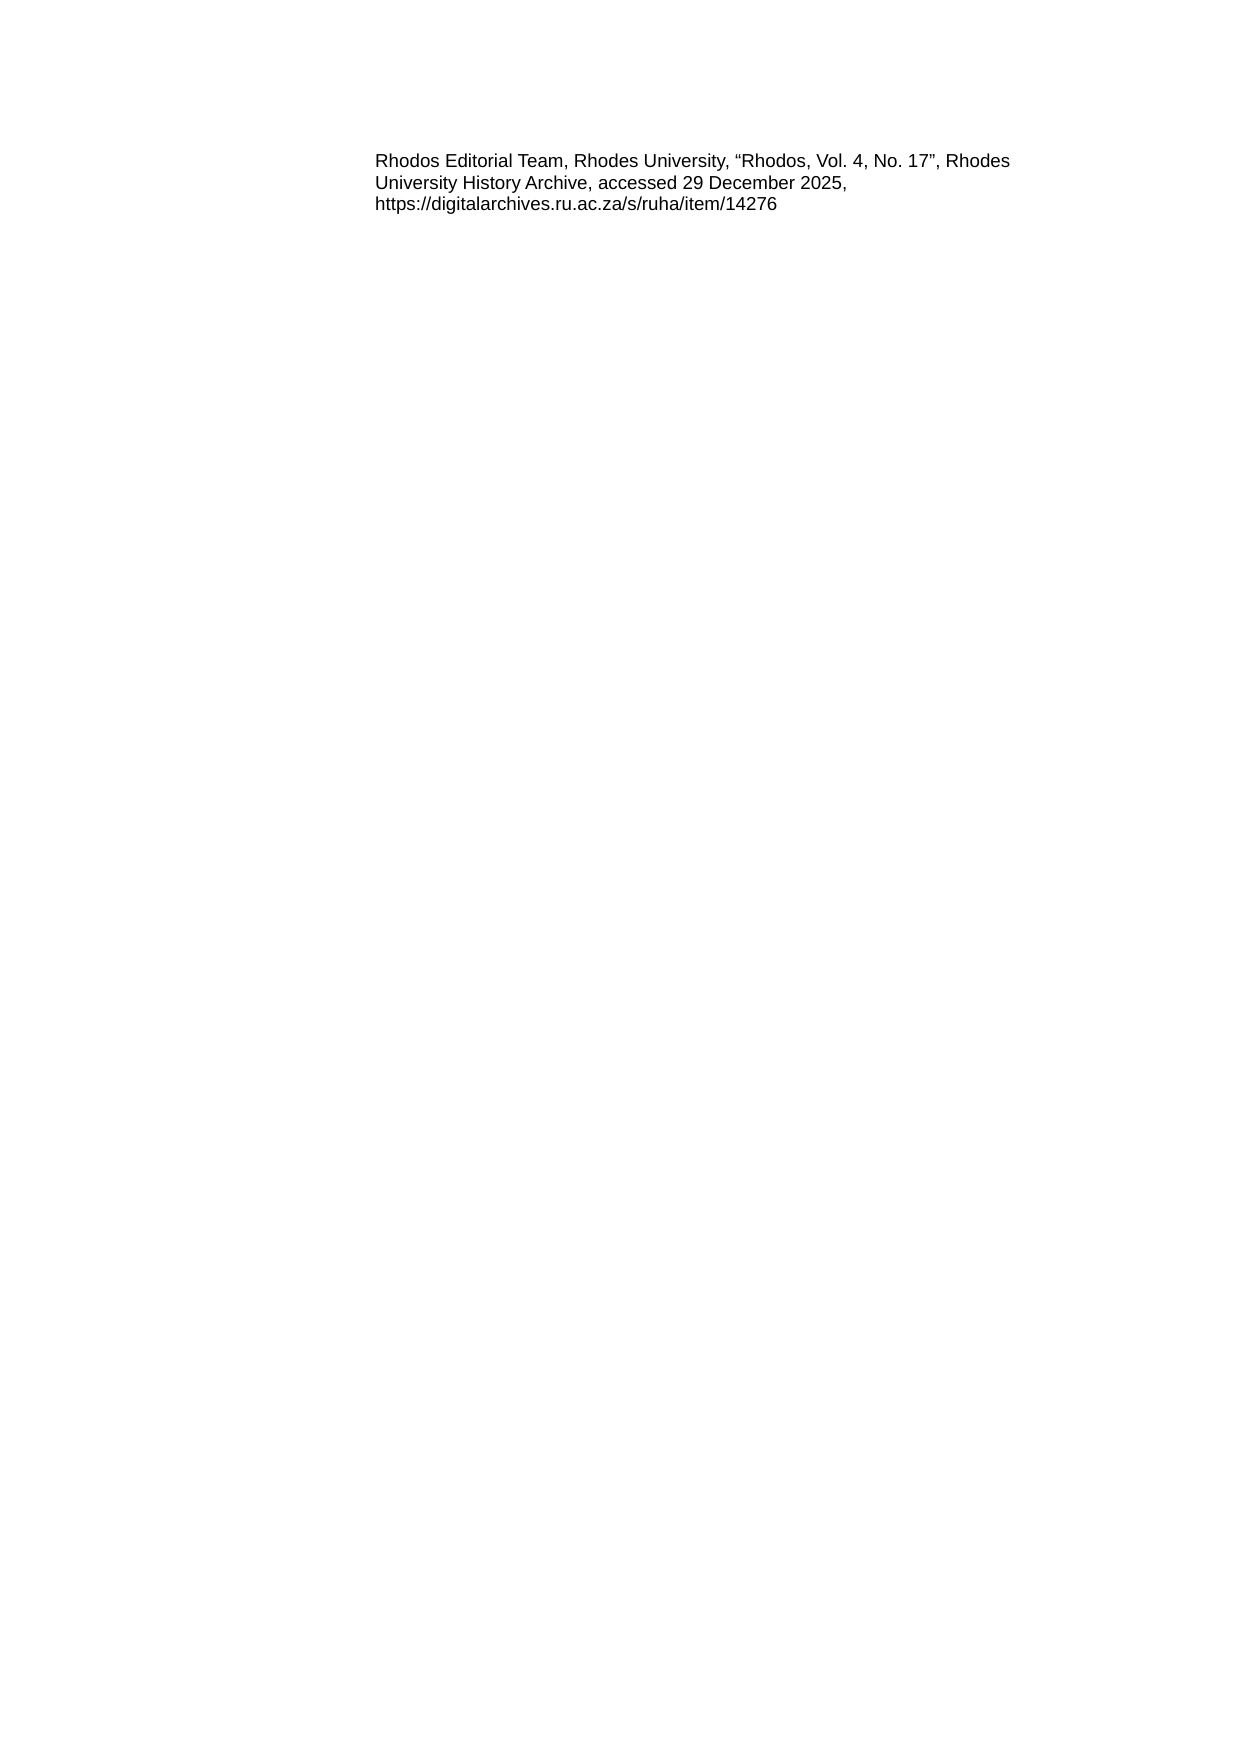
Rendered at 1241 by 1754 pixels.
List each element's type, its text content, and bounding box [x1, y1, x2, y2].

text Rhodos Editorial Team, Rhodes University, “Rhodos, Vol. 4, No. 17”, Rhodes University History Archive, accessed 29 December 2025, https://digitalarchives.ru.ac.za/s/ruha/item/14276 [375, 150, 1090, 215]
